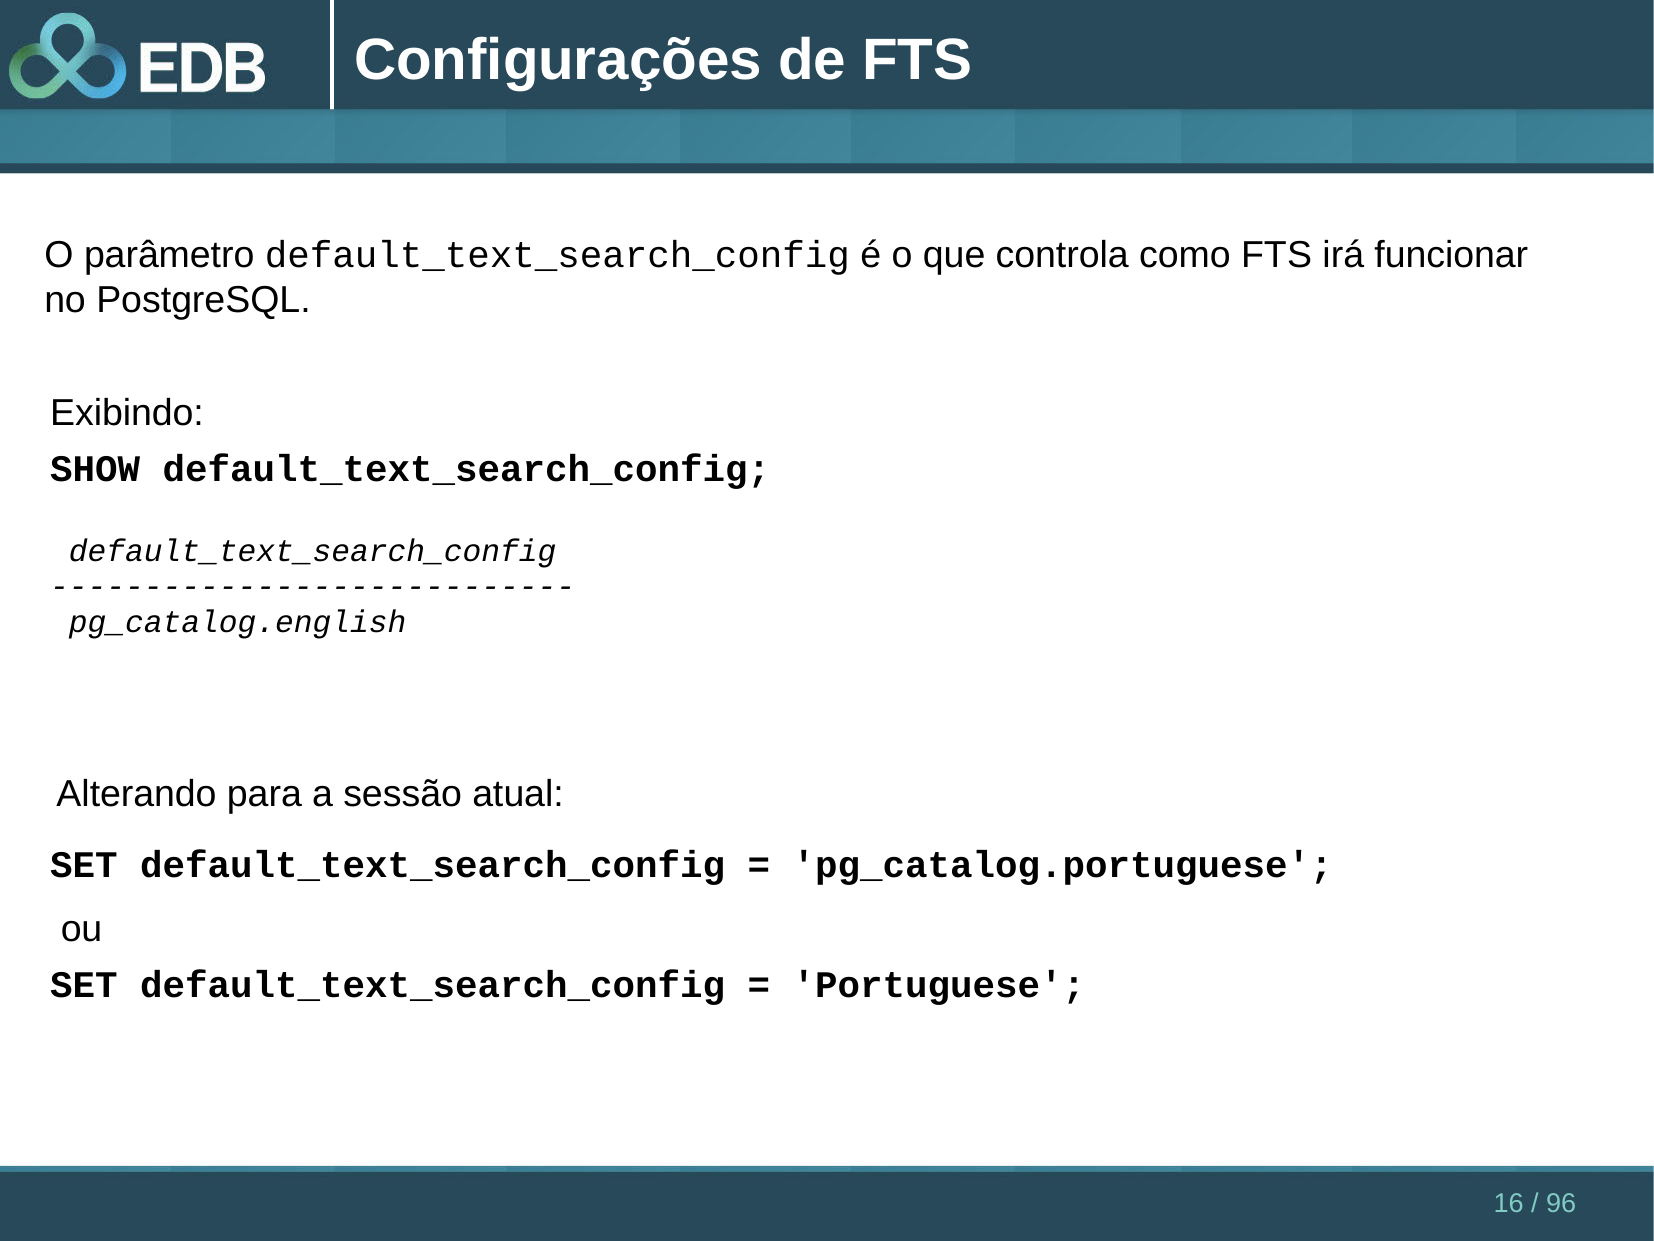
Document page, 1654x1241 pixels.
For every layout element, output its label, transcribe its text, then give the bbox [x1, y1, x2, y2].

text_box ou [46, 899, 237, 957]
text_box Exibindo: [35, 383, 270, 441]
text_box SHOW default_text_search_config; default_text_search_config ---------------------------- pg_catalog.english [35, 442, 1034, 650]
picture [0, 0, 1654, 1241]
text_box Alterando para a sessão atual: [41, 764, 591, 827]
text_box O parâmetro default_text_search_config é o que controla como FTS irá funcionar no PostgreSQL. [29, 226, 1595, 329]
title Configurações de FTS [354, 26, 1595, 92]
text_box SET default_text_search_config = 'Portuguese'; [35, 958, 1359, 1016]
text_box SET default_text_search_config = 'pg_catalog.portuguese'; [35, 838, 1359, 896]
